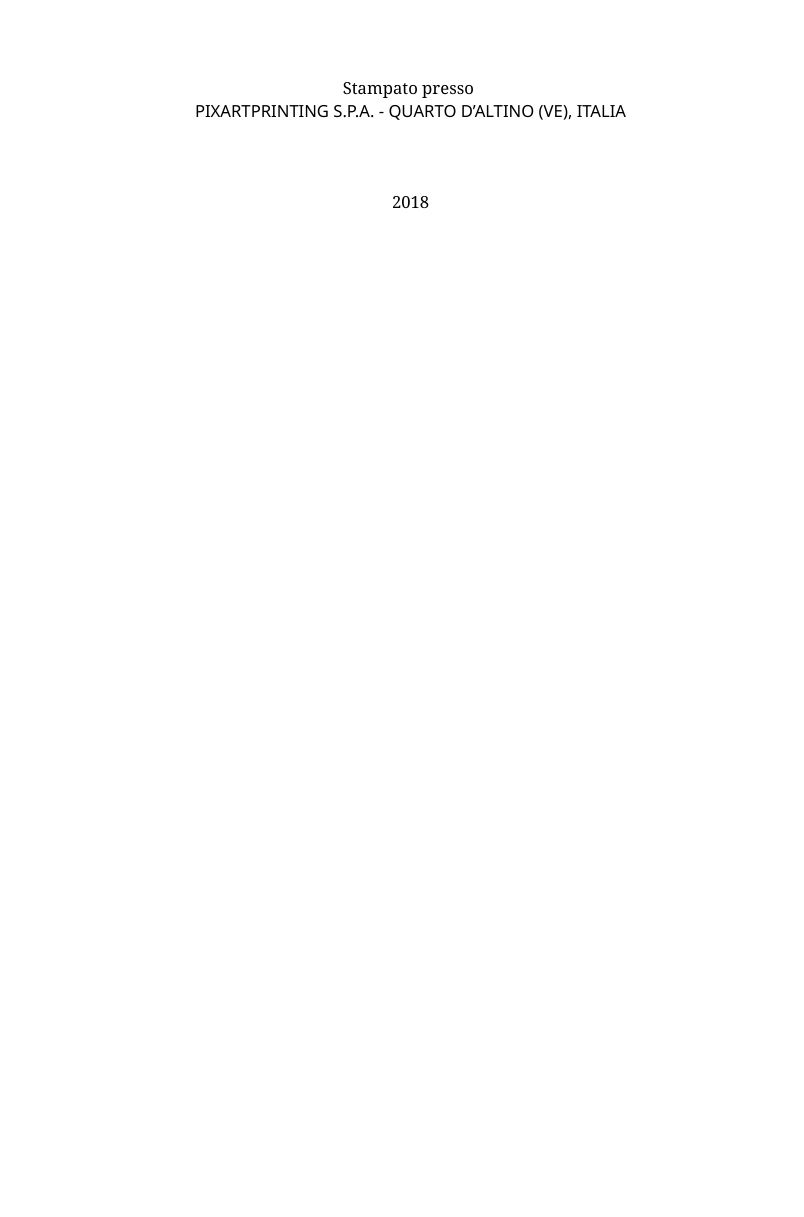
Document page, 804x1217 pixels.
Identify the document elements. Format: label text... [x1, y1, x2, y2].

text 2018 [124, 190, 697, 213]
text Stampato presso [124, 77, 697, 99]
text PIXARTPRINTING S.P.A. - QUARTO D’ALTINO (VE), ITALIA [124, 99, 697, 122]
